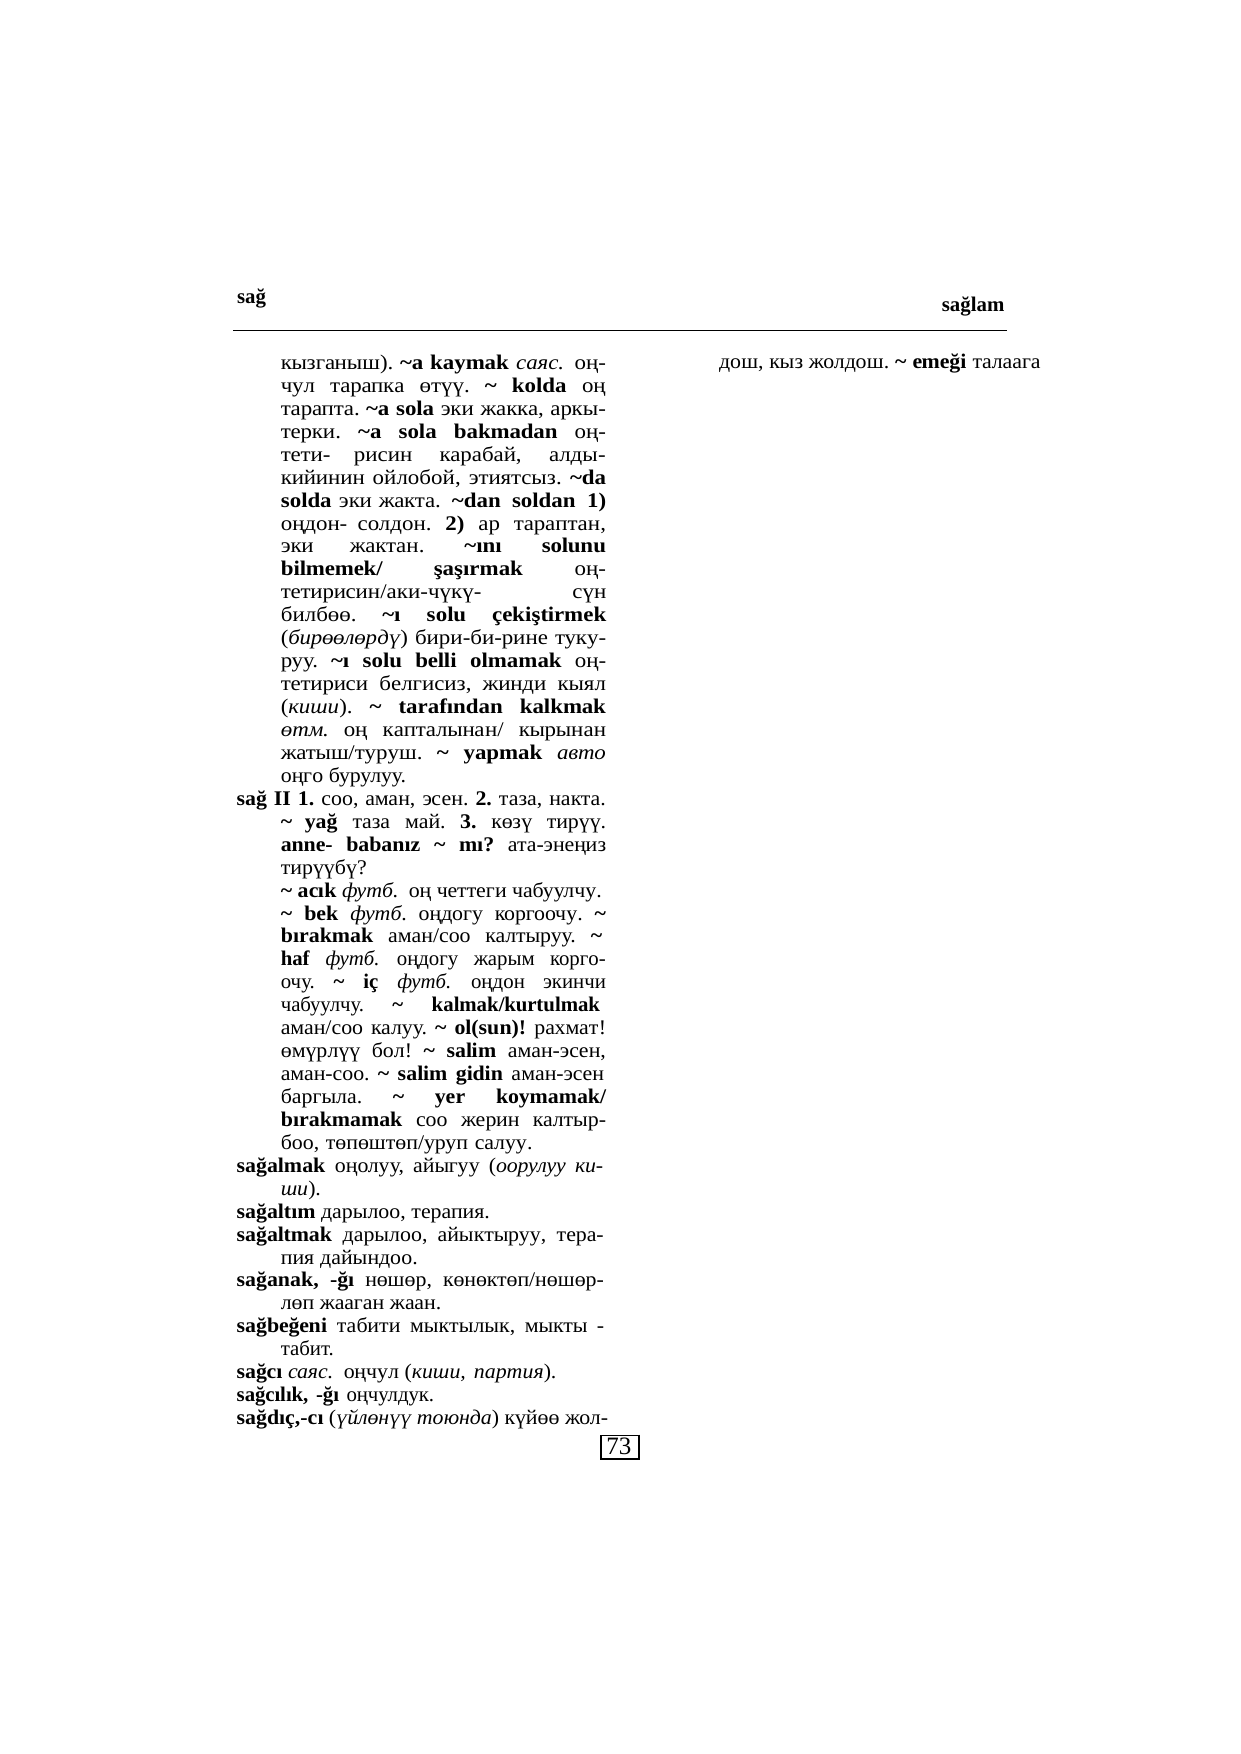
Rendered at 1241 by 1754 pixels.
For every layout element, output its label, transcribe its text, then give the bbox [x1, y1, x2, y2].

text баргыла. ~ yer koymamak/ bırakmamak соо жерин калтыр- боо, төпөштөп/уруп салуу. [281, 1085, 606, 1154]
text sağaltmak дарылоо, айыктыруу, тера- пия дайындоо. [236, 1223, 606, 1269]
text sağbeğeni табити мыктылык, мыкты - [236, 1314, 609, 1337]
text sağdıç,-cı (үйлөнүү тоюнда) күйөө жол- [236, 1406, 609, 1429]
text sağaltım дарылоо, терапия. [236, 1200, 609, 1223]
text ~ bek футб. оңдогу коргоочу. ~ bırakmak аман/соо калтыруу. ~ [281, 902, 606, 947]
text sağcı саяс. оңчул (киши, партия). [236, 1360, 609, 1383]
text табит. [281, 1337, 338, 1360]
text sağ [175, 284, 266, 308]
text аман/соо калуу. ~ ol(sun)! рахмат! өмүрлүү бол! ~ salim аман-эсен, аман-соо. ~ salim gidin аман-эсен [281, 1016, 606, 1085]
text sağ II 1. соо, аман, эсен. 2. таза, накта. ~ yağ таза май. 3. көзү тирүү. anne- babanız ~ mı? ата-энеңиз тирүүбү? [236, 787, 606, 879]
text sağanak, -ğı нөшөр, көнөктөп/нөшөр- [236, 1269, 609, 1291]
text sağlam [942, 292, 1065, 316]
text ~ acık футб. оң четтеги чабуулчу. [281, 879, 606, 902]
text sağcılık, -ğı оңчулдук. [236, 1383, 609, 1406]
text haf футб. оңдогу жарым корго- очу. ~ iç футб. оңдон экинчи чабуулчу. ~ kalmak/kurtulmak [281, 947, 606, 1016]
text дош, кыз жолдош. ~ emeği талаага [719, 350, 1062, 373]
text лөп жааган жаан. [281, 1291, 442, 1314]
text sağalmak оңолуу, айыгуу (оорулуу ки- ши). [236, 1154, 609, 1200]
text кызганыш). ~a kaymak саяс. оң- чул тарапка өтүү. ~ kolda оң тарапта. ~a sola эки жакка, аркы- терки. ~a sola bakmadan оң-тети- рисин карабай, алды-кийинин ойлобой, этиятсыз. ~da solda эки жакта. ~dan soldan 1) оңдон- солдон. 2) ар тараптан, эки жактан. ~ını solunu bilmemek/ şaşırmak оң-тетирисин/аки-чүкү- сүн билбөө. ~ı solu çekiştirmek (бирөөлөрдү) бири-би-рине туку- руу. ~ı solu belli olmamak оң- тетириси белгисиз, жинди кыял (киши). ~ tarafından kalkmak өтм. оң капталынан/ кырынан жатыш/туруш. ~ yapmak авто оңго бурулуу. [281, 350, 606, 787]
